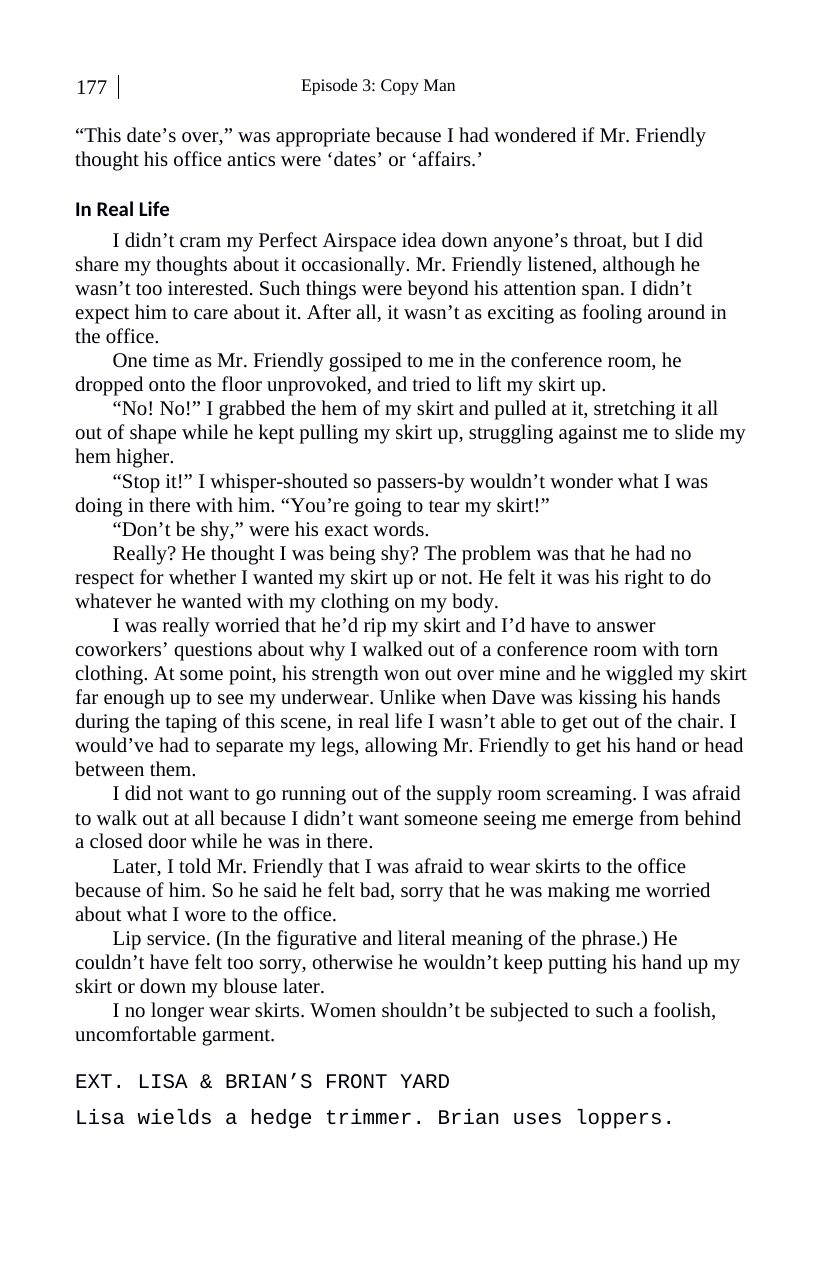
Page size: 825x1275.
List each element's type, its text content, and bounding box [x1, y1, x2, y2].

subtitle EXT. LISA & BRIAN’S FRONT YARD [75, 1071, 750, 1095]
text I was really worried that he’d rip my skirt and I’d have to answer coworkers’ questions about why I walked out of a conference room with torn clothing. At some point, his strength won out over mine and he wiggled my skirt far enough up to see my underwear. Unlike when Dave was kissing his hands during the taping of this scene, in real life I wasn’t able to get out of the chair. I would’ve had to separate my legs, allowing Mr. Friendly to get his hand or head between them. [75, 613, 750, 781]
text Really? He thought I was being shy? The problem was that he had no respect for whether I wanted my skirt up or not. He felt it was his right to do whatever he wanted with my clothing on my body. [75, 541, 750, 613]
text “This date’s over,” was appropriate because I had wondered if Mr. Friendly thought his office antics were ‘dates’ or ‘affairs.’ [75, 123, 750, 171]
text One time as Mr. Friendly gossiped to me in the conference room, he dropped onto the floor unprovoked, and tried to lift my skirt up. [75, 348, 750, 396]
text I didn’t cram my Perfect Airspace idea down anyone’s throat, but I did share my thoughts about it occasionally. Mr. Friendly listened, although he wasn’t too interested. Such things were beyond his attention span. I didn’t expect him to care about it. After all, it wasn’t as exciting as fooling around in the office. [75, 228, 750, 348]
text “Don’t be shy,” were his exact words. [75, 517, 750, 541]
text Lisa wields a hedge trimmer. Brian uses loppers. [75, 1107, 750, 1131]
text “Stop it!” I whisper-shouted so passers-by wouldn’t wonder what I was doing in there with him. “You’re going to tear my skirt!” [75, 468, 750, 517]
text I did not want to go running out of the supply room screaming. I was afraid to walk out at all because I didn’t want someone seeing me emerge from behind a closed door while he was in there. [75, 781, 750, 853]
subtitle In Real Life [75, 196, 750, 222]
text Later, I told Mr. Friendly that I was afraid to wear skirts to the office because of him. So he said he felt bad, sorry that he was making me worried about what I wore to the office. [75, 853, 750, 926]
text Lip service. (In the figurative and literal meaning of the phrase.) He couldn’t have felt too sorry, otherwise he wouldn’t keep putting his hand up my skirt or down my blouse later. [75, 926, 750, 998]
text I no longer wear skirts. Women shouldn’t be subjected to such a foolish, uncomfortable garment. [75, 998, 750, 1046]
text “No! No!” I grabbed the hem of my skirt and pulled at it, stretching it all out of shape while he kept pulling my skirt up, struggling against me to slide my hem higher. [75, 396, 750, 468]
